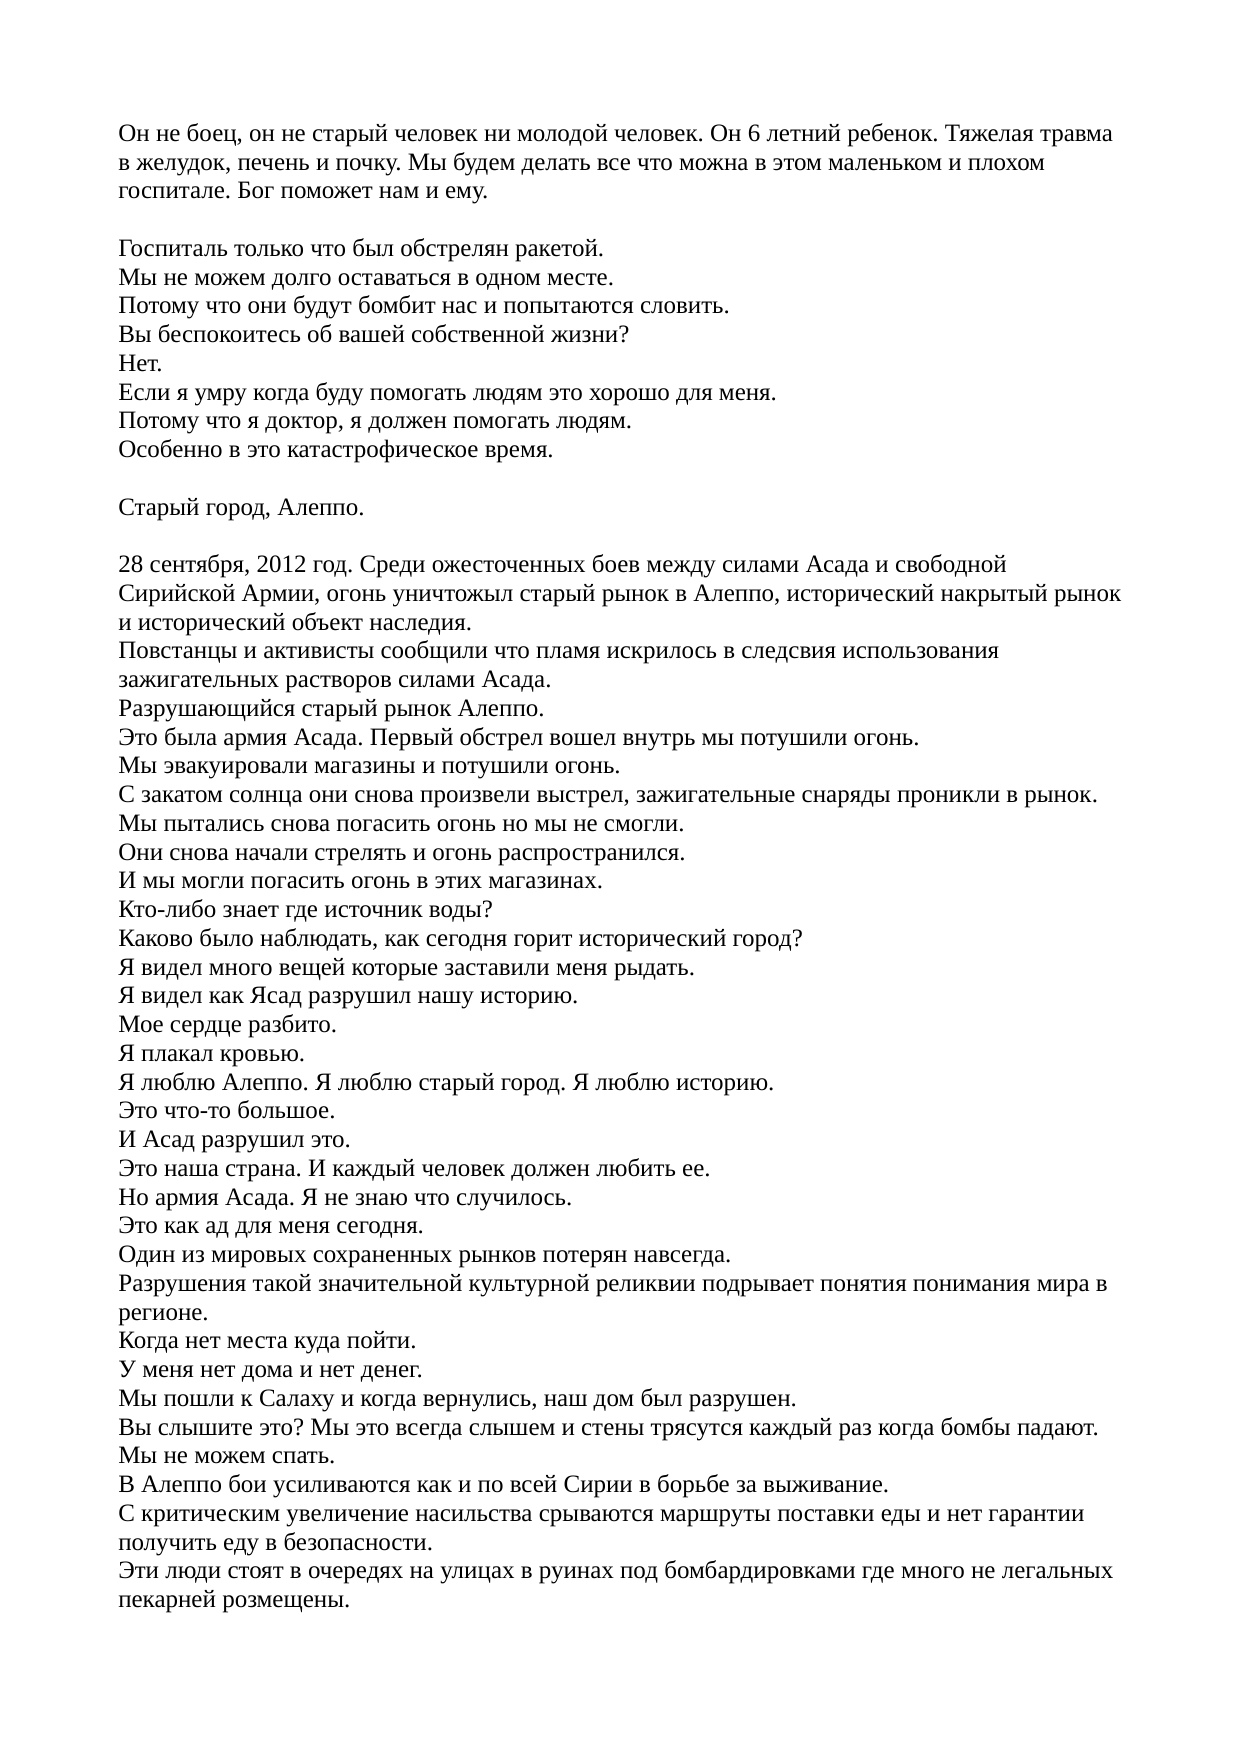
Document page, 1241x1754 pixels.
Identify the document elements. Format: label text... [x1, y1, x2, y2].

text Мы не можем спать. [118, 1441, 1122, 1469]
text Нет. [118, 348, 1122, 377]
text Вы беспокоитесь об вашей собственной жизни? [118, 319, 1122, 348]
text С критическим увеличение насильства срываются маршруты поставки еды и нет гарантии получить еду в безопасности. [118, 1498, 1122, 1556]
text Но армия Асада. Я не знаю что случилось. [118, 1182, 1122, 1211]
text Разрушения такой значительной культурной реликвии подрывает понятия понимания мира в регионе. [118, 1268, 1122, 1326]
text Каково было наблюдать, как сегодня горит исторический город? [118, 923, 1122, 952]
text Один из мировых сохраненных рынков потерян навсегда. [118, 1239, 1122, 1268]
text Это наша страна. И каждый человек должен любить ее. [118, 1153, 1122, 1182]
text 28 сентября, 2012 год. Cреди ожесточенных боев между силами Асада и свободной Сирийской Армии, огонь уничтожыл старый рынок в Алеппо, исторический накрытый рынок и исторический объект наследия. [118, 549, 1122, 636]
text В Алеппо бои усиливаются как и по всей Сирии в борьбе за выживание. [118, 1469, 1122, 1498]
text Эти люди стоят в очередях на улицах в руинах под бомбардировками где много не легальных пекарней розмещены. [118, 1556, 1122, 1613]
text Мы пошли к Cалаху и когда вернулись, наш дом был разрушен. [118, 1383, 1122, 1412]
text Мы эвакуировали магазины и потушили огонь. [118, 751, 1122, 779]
text Госпиталь только что был обстрелян ракетой. [118, 233, 1122, 262]
text Это была армия Асада. Первый обстрел вошел внутрь мы потушили огонь. [118, 722, 1122, 751]
text Он не боец, он не старый человек ни молодой человек. Он 6 летний ребенок. Тяжелая травма в желудок, печень и почку. Мы будем делать все что можна в этом маленьком и плохом госпитале. Бог поможет нам и ему. [118, 118, 1122, 204]
text Если я умру когда буду помогать людям это хорошо для меня. [118, 377, 1122, 406]
text Я видел много вещей которые заставили меня рыдать. [118, 952, 1122, 981]
text Вы слышите это? Мы это всегда слышем и стены трясутся каждый раз когда бомбы падают. [118, 1412, 1122, 1441]
text Мы не можем долго оставаться в одном месте. [118, 262, 1122, 291]
text У меня нет дома и нет денег. [118, 1354, 1122, 1383]
text И мы могли погасить огонь в этих магазинах. [118, 866, 1122, 894]
text Я видел как Ясад разрушил нашу историю. [118, 981, 1122, 1009]
text Мы пытались снова погасить огонь но мы не смогли. [118, 808, 1122, 837]
text Я плакал кровью. [118, 1038, 1122, 1067]
text Кто-либо знает где источник воды? [118, 894, 1122, 923]
text Повстанцы и активисты сообщили что пламя искрилось в следсвия использования зажигательных растворов силами Асада. [118, 636, 1122, 693]
text Потому что я доктор, я должен помогать людям. [118, 406, 1122, 434]
text Когда нет места куда пойти. [118, 1326, 1122, 1354]
text Мое сердце разбито. [118, 1009, 1122, 1038]
text С закатом солнца они снова произвели выстрел, зажигательные снаряды проникли в рынок. [118, 779, 1122, 808]
text Это что-то большое. [118, 1096, 1122, 1124]
text Разрушающийся старый рынок Алеппо. [118, 693, 1122, 722]
text Старый город, Алеппо. [118, 492, 1122, 521]
text Это как ад для меня сегодня. [118, 1211, 1122, 1239]
text Я люблю Алеппо. Я люблю старый город. Я люблю историю. [118, 1067, 1122, 1096]
text И Асад разрушил это. [118, 1124, 1122, 1153]
text Они снова начали стрелять и огонь распространился. [118, 837, 1122, 866]
text Особенно в это катастрофическое время. [118, 434, 1122, 463]
text Потому что они будут бомбит наc и попытаются словить. [118, 291, 1122, 319]
